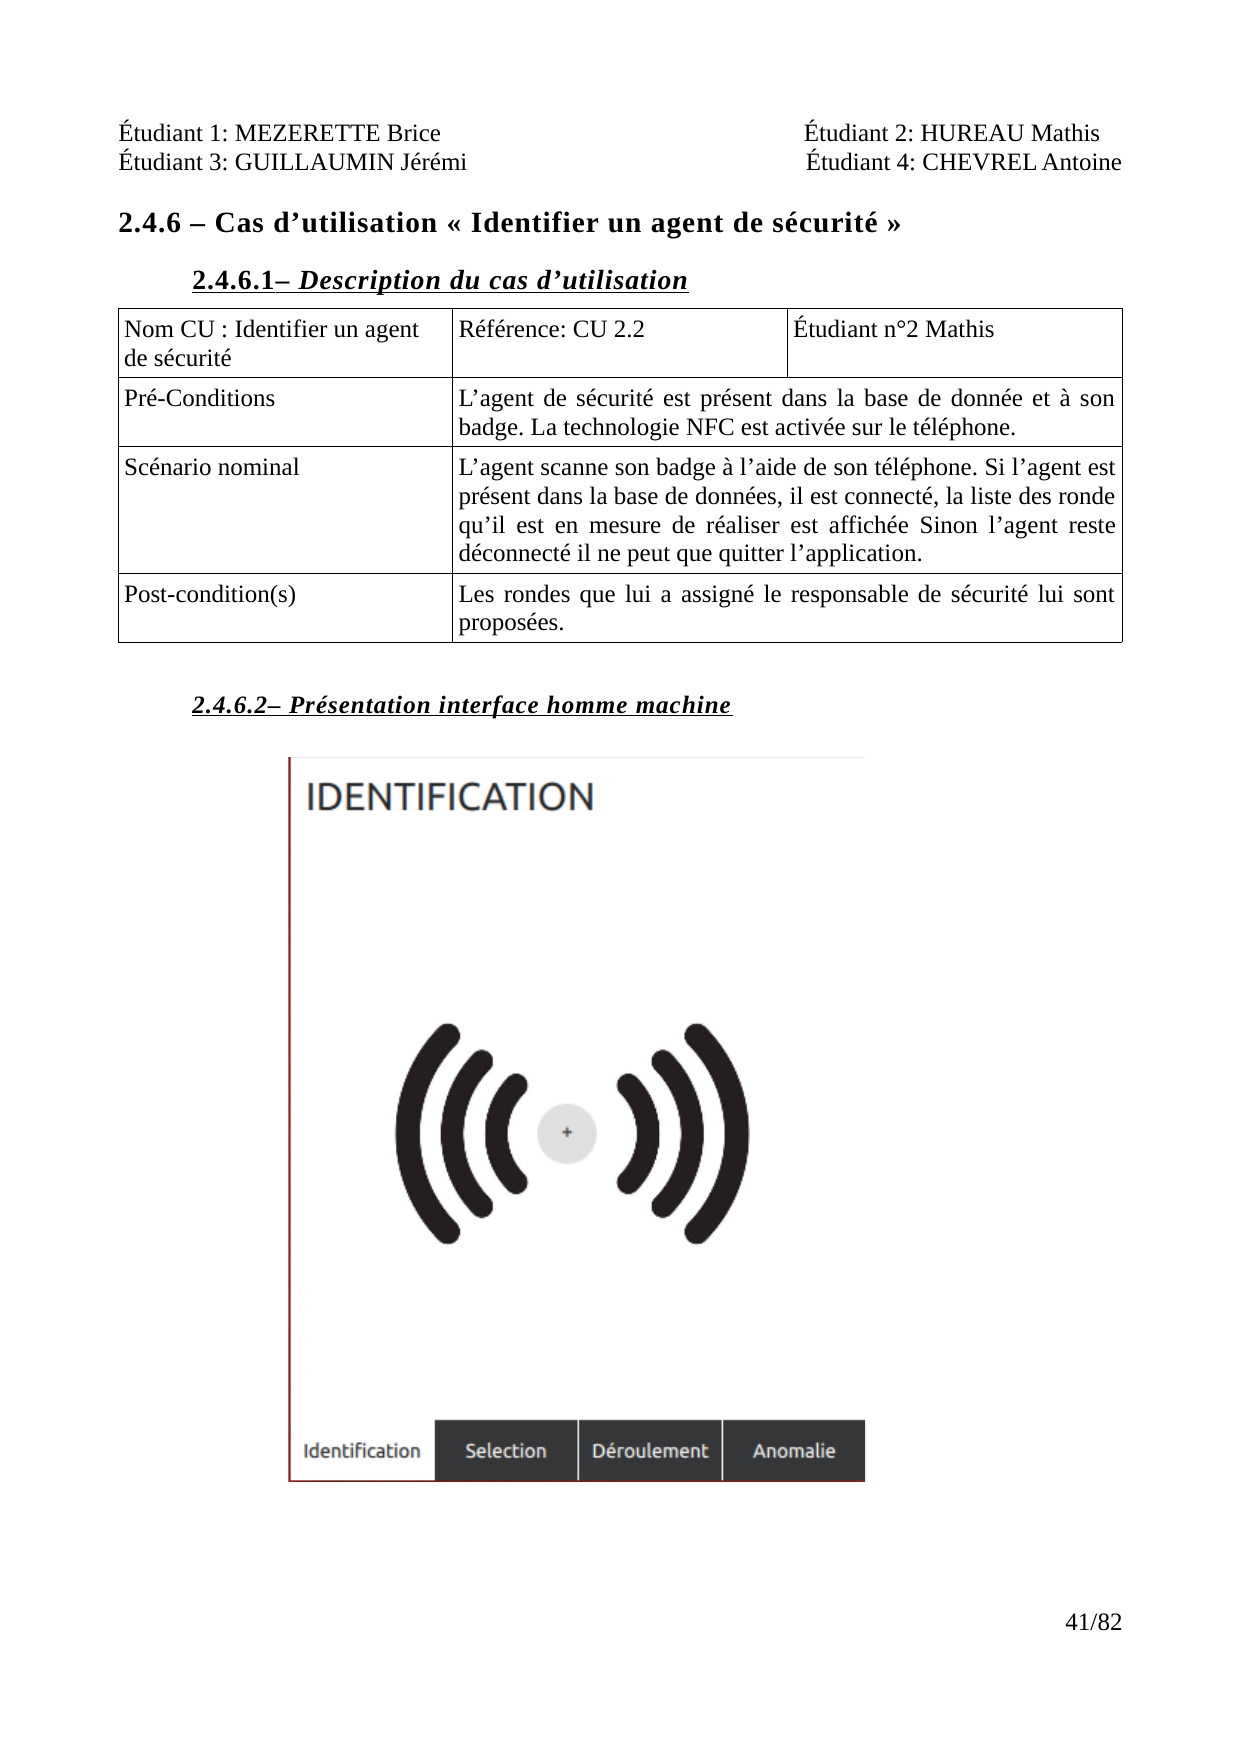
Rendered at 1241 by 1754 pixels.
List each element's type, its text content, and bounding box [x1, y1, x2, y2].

subtitle 2.4.6 – Cas d’utilisation « Identifier un agent de sécurité » [118, 205, 1122, 239]
table_cell Scénario nominal [119, 447, 452, 573]
subtitle 2.4.6.1– Description du cas d’utilisation [118, 264, 1122, 296]
table_cell L’agent de sécurité est présent dans la base de donnée et à son badge. La technologie NFC est activée sur le téléphone. [453, 378, 1122, 446]
picture [288, 757, 866, 1482]
table_cell L’agent scanne son badge à l’aide de son téléphone. Si l’agent est présent dans la base de données, il est connecté, la liste des ronde qu’il est en mesure de réaliser est affichée Sinon l’agent reste déconnecté il ne peut que quitter l’application. [453, 447, 1122, 573]
table_cell Les rondes que lui a assigné le responsable de sécurité lui sont proposées. [453, 574, 1122, 642]
table_header Nom CU : Identifier un agent de sécurité [119, 309, 452, 377]
text 2.4.6.2– Présentation interface homme machine [118, 690, 1122, 718]
table_header Référence: CU 2.2 [453, 309, 787, 377]
table_header Étudiant n°2 Mathis [788, 309, 1122, 377]
table_cell Pré-Conditions [119, 378, 452, 446]
table_cell Post-condition(s) [119, 574, 452, 642]
